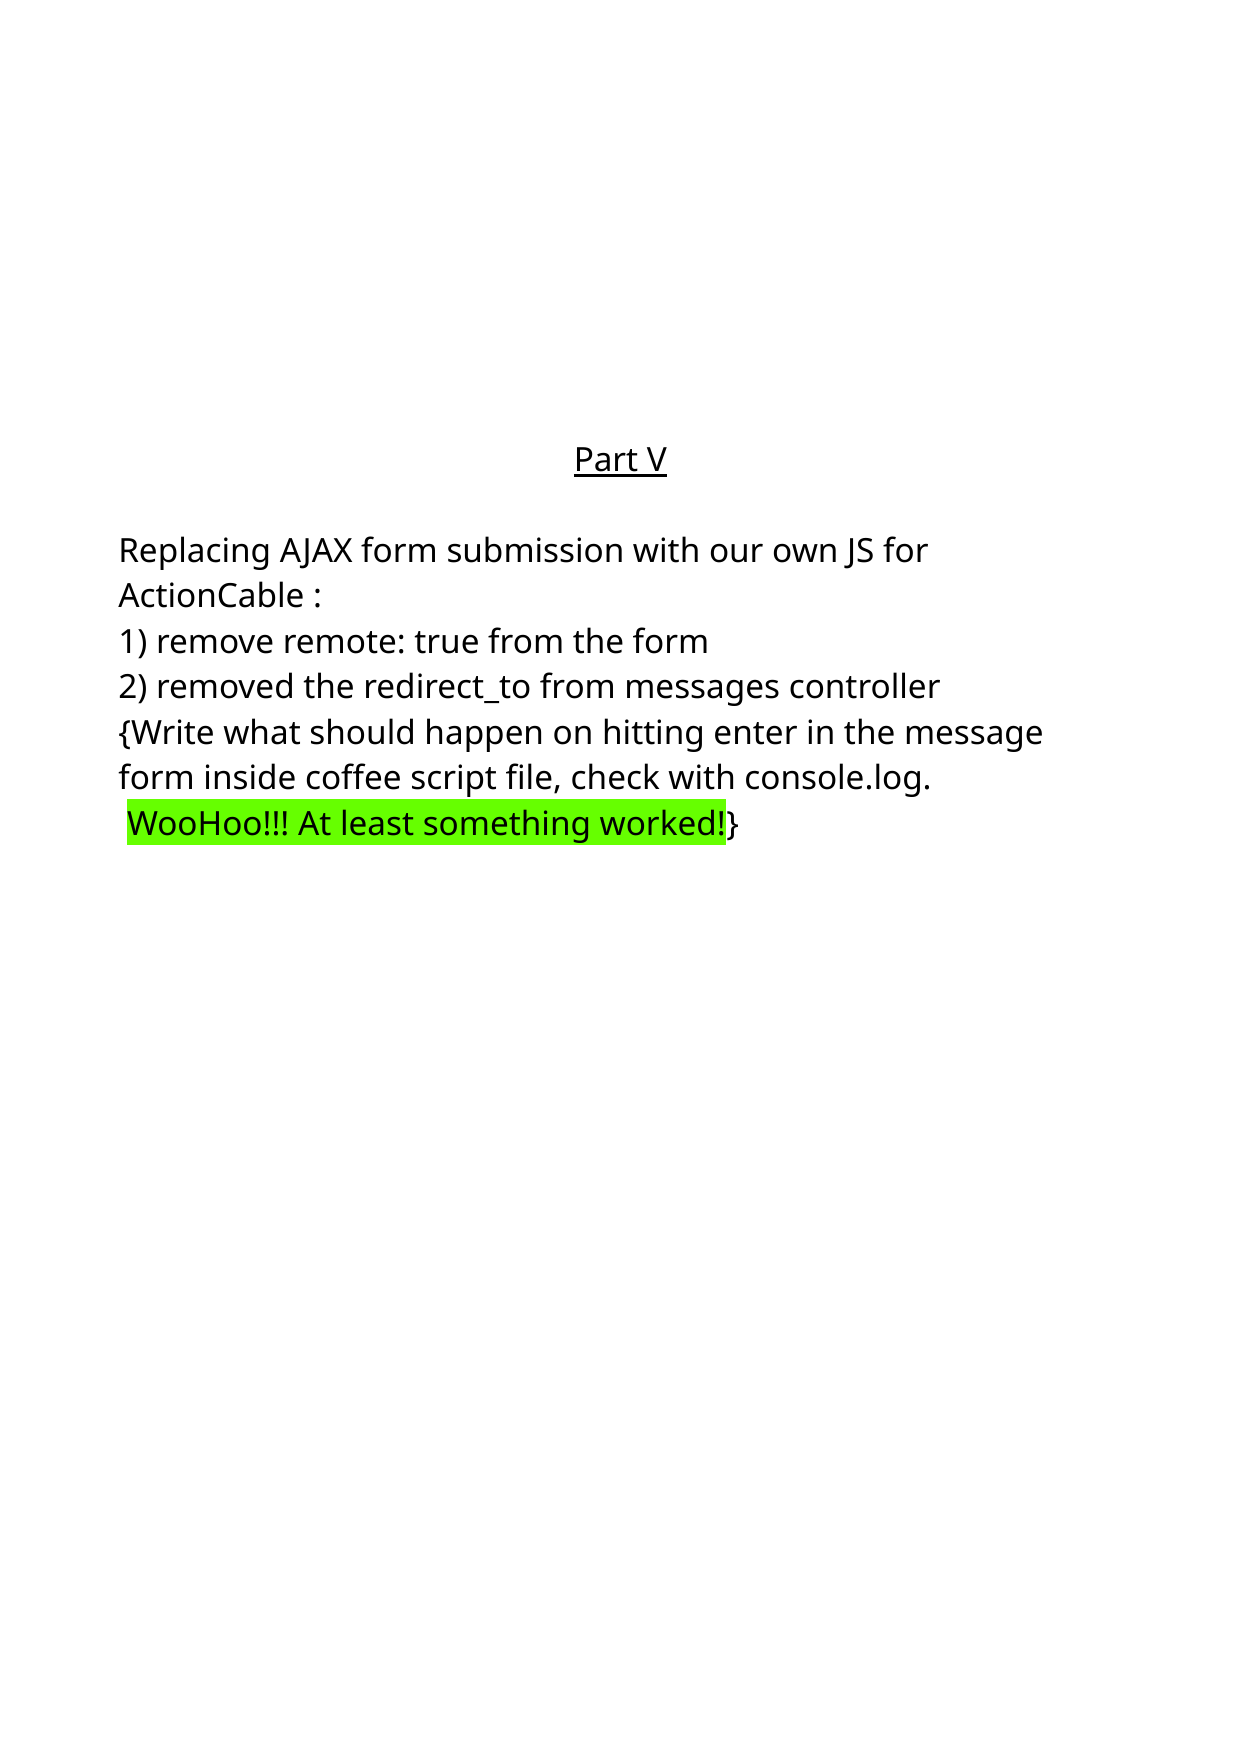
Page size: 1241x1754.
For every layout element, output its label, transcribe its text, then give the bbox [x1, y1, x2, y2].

text Replacing AJAX form submission with our own JS for ActionCable : [118, 527, 1122, 618]
text 1) remove remote: true from the form [118, 618, 1122, 663]
text Part V [118, 436, 1122, 481]
text 2) removed the redirect_to from messages controller [118, 663, 1122, 708]
text WooHoo!!! At least something worked!} [118, 799, 1122, 845]
text {Write what should happen on hitting enter in the message form inside coffee script file, check with console.log. [118, 708, 1122, 799]
